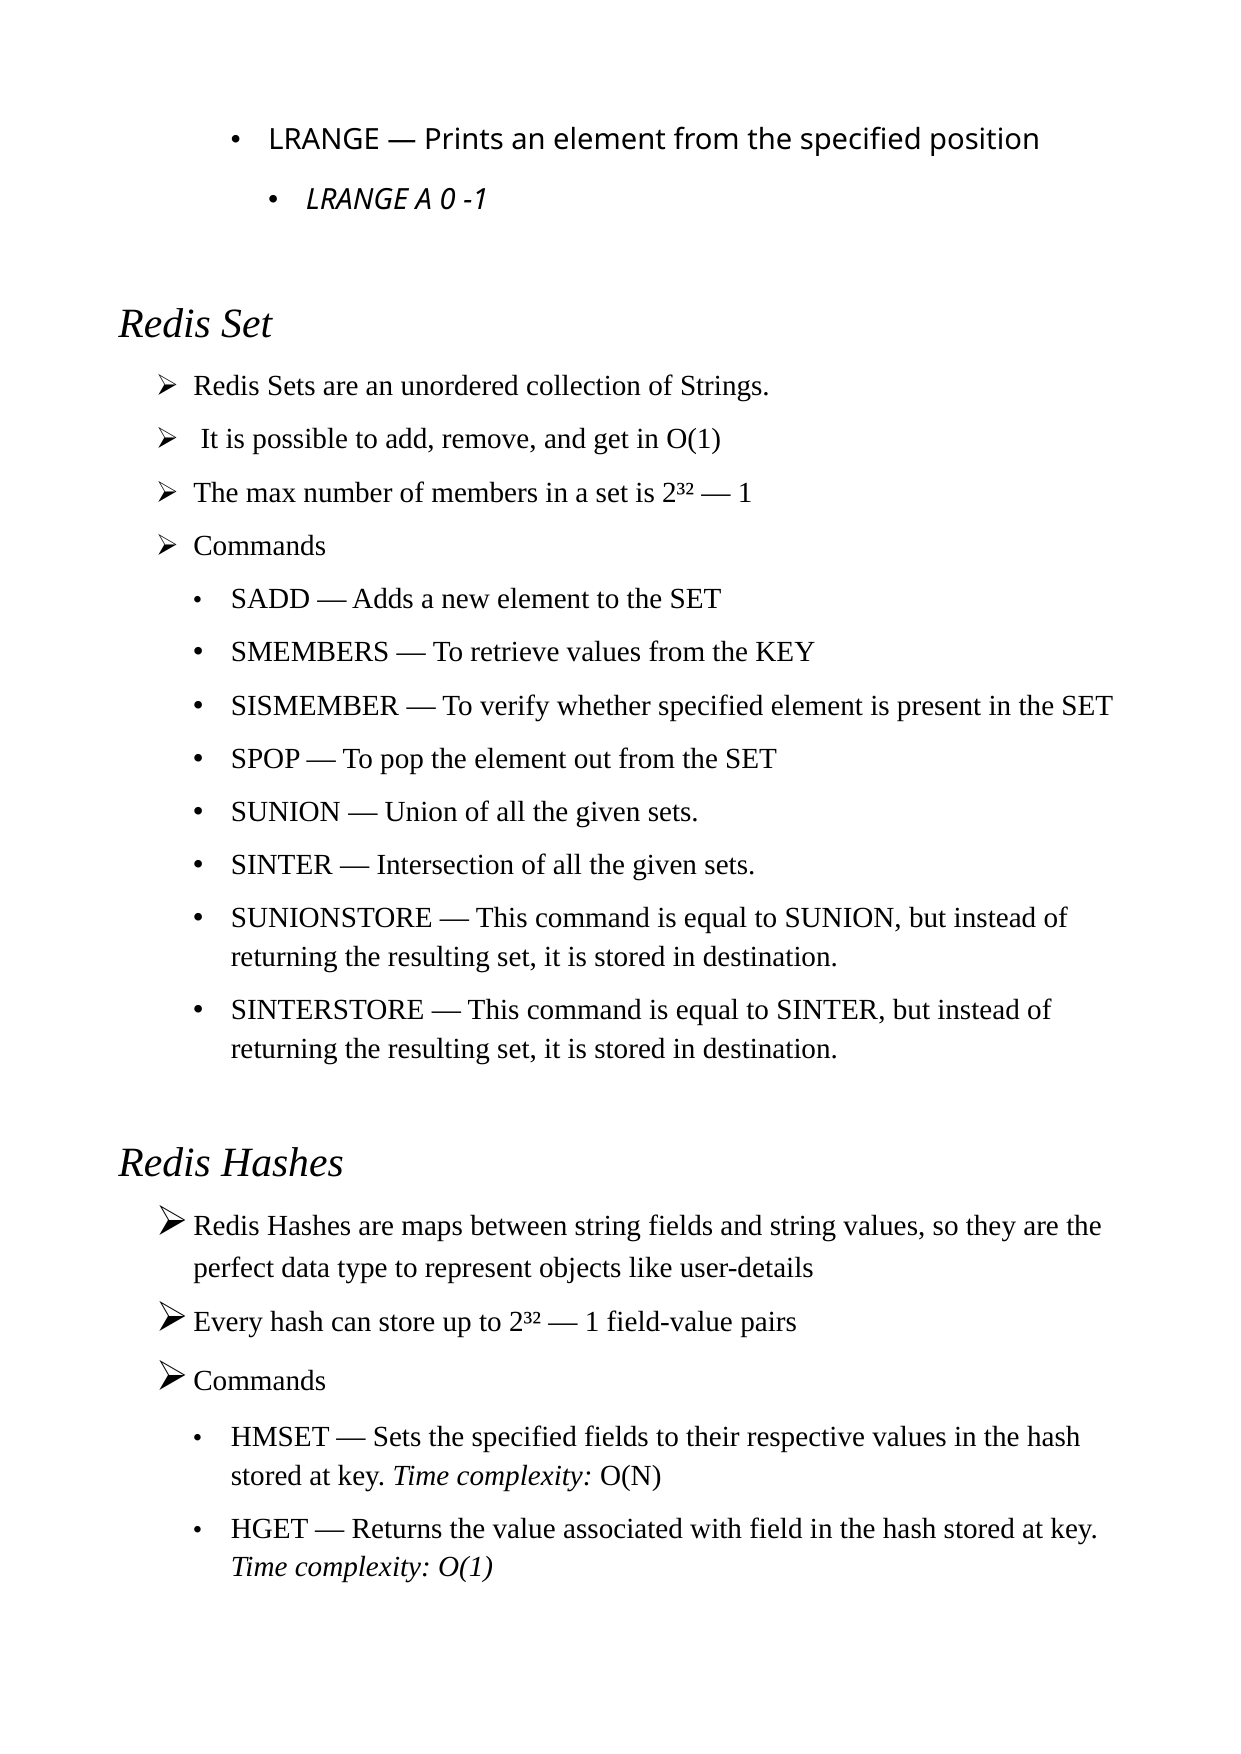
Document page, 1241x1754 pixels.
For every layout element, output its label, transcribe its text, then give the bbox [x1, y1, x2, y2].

list HGET — Returns the value associated with field in the hash stored at key. Time complexity: O(1) [193, 1511, 1122, 1583]
list SISMEMBER — To verify whether specified element is present in the SET [193, 688, 1122, 721]
list Every hash can store up to 2³² — 1 field-value pairs [156, 1303, 1122, 1341]
list SMEMBERS — To retrieve values from the KEY [193, 634, 1122, 668]
list SADD — Adds a new element to the SET [193, 581, 1122, 615]
list SINTER — Intersection of all the given sets. [193, 847, 1122, 881]
list Redis Hashes are maps between string fields and string values, so they are the perfect data type to represent objects like user-details [156, 1207, 1122, 1283]
list SUNIONSTORE — This command is equal to SUNION, but instead of returning the resulting set, it is stored in destination. [193, 901, 1122, 973]
list Commands [156, 528, 1122, 562]
list LRANGE — Prints an element from the specified position [231, 118, 1122, 158]
list HMSET — Sets the specified fields to their respective values in the hash stored at key. Time complexity: O(N) [193, 1419, 1122, 1491]
list LRANGE A 0 -1 [268, 178, 1122, 218]
list Commands [156, 1361, 1122, 1399]
list SPOP — To pop the element out from the SET [193, 741, 1122, 774]
text Redis Hashes [118, 1137, 1122, 1185]
list SINTERSTORE — This command is equal to SINTER, but instead of returning the resulting set, it is stored in destination. [193, 992, 1122, 1064]
list The max number of members in a set is 2³² — 1 [156, 475, 1122, 508]
text Redis Set [118, 299, 1122, 347]
list It is possible to add, remove, and get in O(1) [156, 422, 1122, 455]
list SUNION — Union of all the given sets. [193, 794, 1122, 828]
list Redis Sets are an unordered collection of Strings. [156, 368, 1122, 402]
